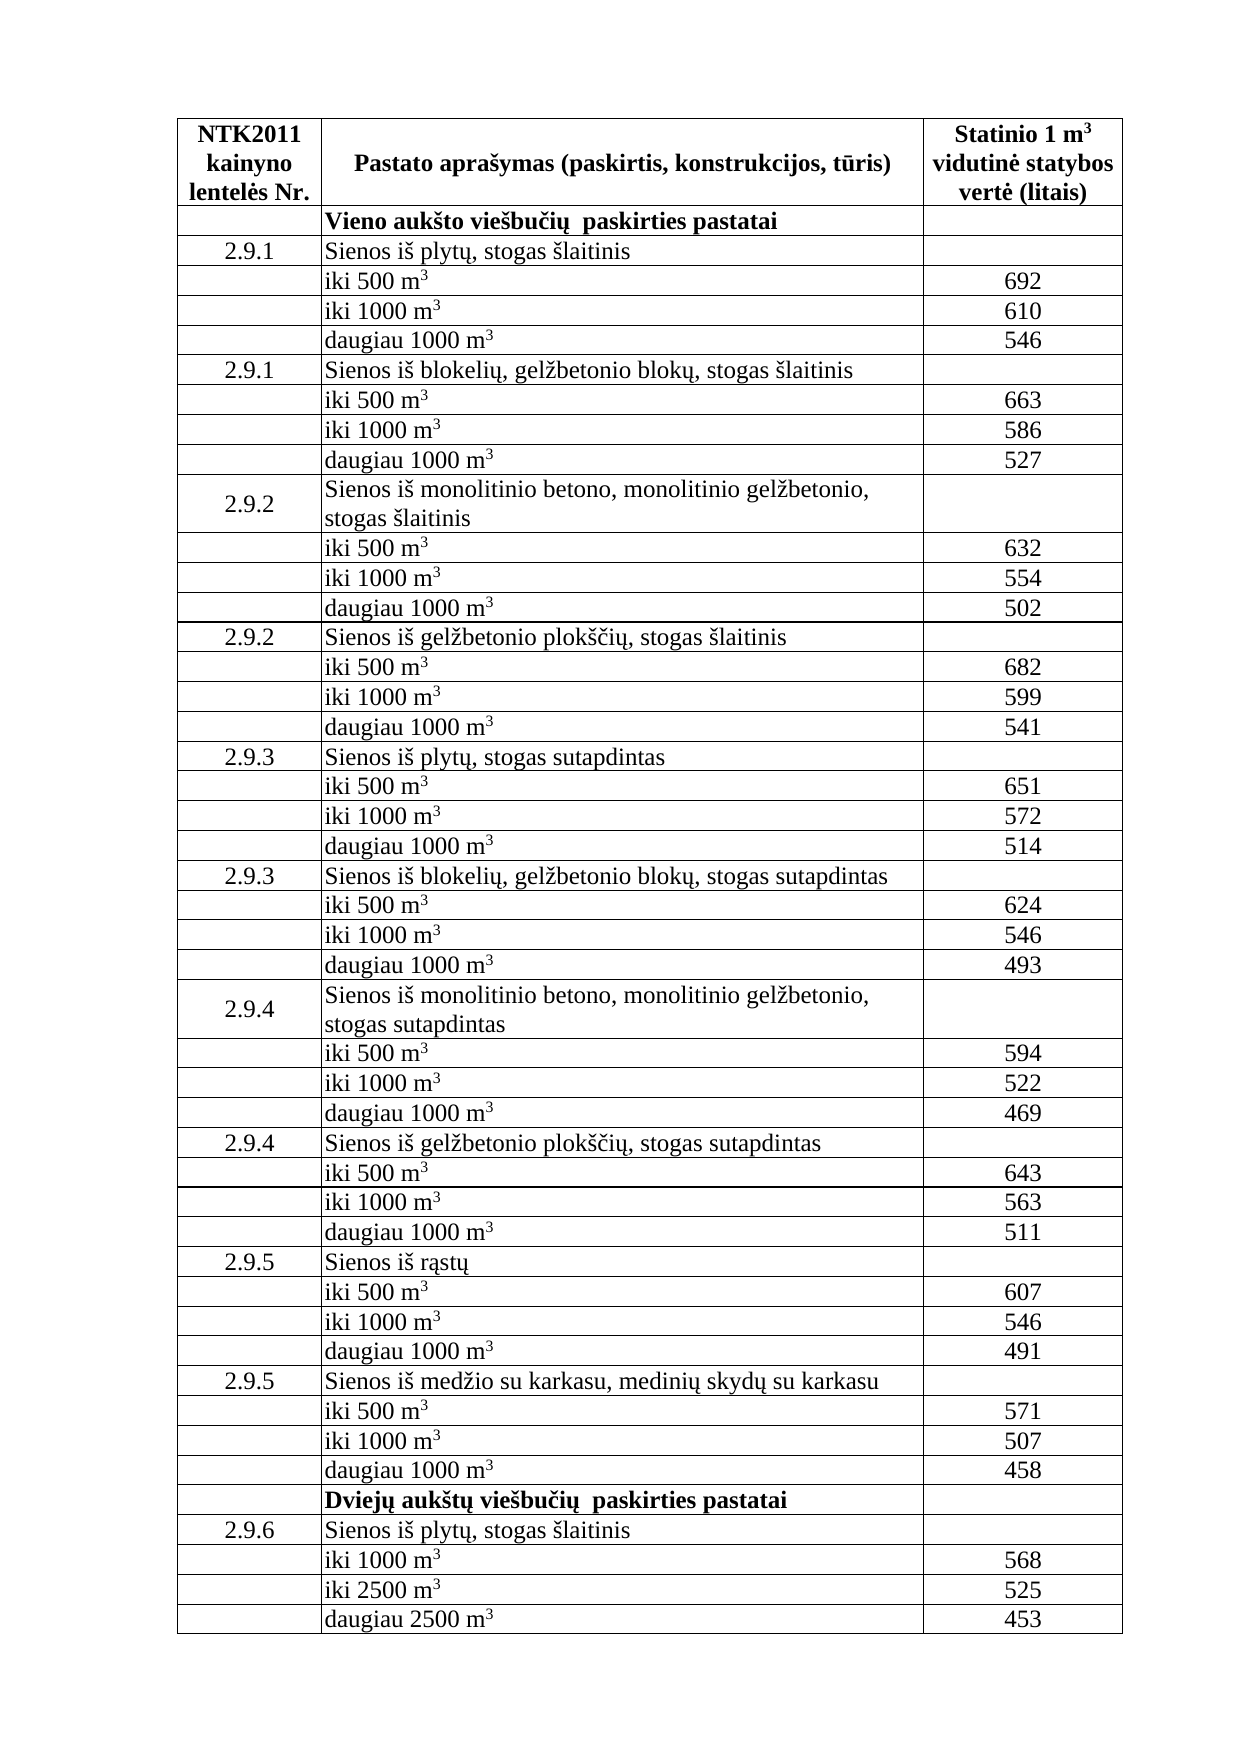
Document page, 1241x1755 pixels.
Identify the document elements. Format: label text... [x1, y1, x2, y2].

table_cell 610 [924, 296, 1122, 324]
table_cell daugiau 1000 m3 [322, 1336, 923, 1365]
table_cell 2.9.4 [178, 1128, 321, 1157]
table_cell 522 [924, 1068, 1122, 1097]
table_cell [178, 652, 321, 681]
table_cell iki 1000 m3 [322, 563, 923, 592]
table_cell [178, 950, 321, 979]
table_cell 651 [924, 771, 1122, 800]
table_cell iki 1000 m3 [322, 296, 923, 324]
table_cell [178, 1307, 321, 1335]
table_cell iki 1000 m3 [322, 801, 923, 830]
table_cell iki 500 m3 [322, 1277, 923, 1306]
table_cell [924, 475, 1122, 532]
table_cell 599 [924, 682, 1122, 711]
table_cell 502 [924, 593, 1122, 621]
table_cell [924, 1247, 1122, 1276]
table_cell [924, 355, 1122, 384]
table_cell iki 1000 m3 [322, 1068, 923, 1097]
table_cell 525 [924, 1575, 1122, 1603]
table_cell 643 [924, 1158, 1122, 1186]
table_cell 491 [924, 1336, 1122, 1365]
table_cell 571 [924, 1396, 1122, 1425]
table_cell [178, 1396, 321, 1425]
table_cell iki 500 m3 [322, 652, 923, 681]
table_cell [924, 206, 1122, 235]
table_cell [178, 385, 321, 414]
table_cell 586 [924, 415, 1122, 444]
table_cell 458 [924, 1456, 1122, 1484]
table_cell 624 [924, 891, 1122, 919]
table_cell Sienos iš monolitinio betono, monolitinio gelžbetonio, stogas sutapdintas [322, 980, 923, 1037]
table_cell Sienos iš rąstų [322, 1247, 923, 1276]
table_cell iki 1000 m3 [322, 1545, 923, 1574]
table_cell [178, 326, 321, 354]
table_cell [178, 1336, 321, 1365]
table_cell iki 500 m3 [322, 1396, 923, 1425]
table_cell daugiau 1000 m3 [322, 1098, 923, 1127]
table_cell Sienos iš plytų, stogas šlaitinis [322, 236, 923, 265]
table_cell Sienos iš medžio su karkasu, medinių skydų su karkasu [322, 1366, 923, 1395]
table_cell [178, 1575, 321, 1603]
table_cell Sienos iš plytų, stogas sutapdintas [322, 742, 923, 770]
table_cell [924, 236, 1122, 265]
table_cell 607 [924, 1277, 1122, 1306]
table_cell 514 [924, 831, 1122, 860]
table_cell daugiau 2500 m3 [322, 1605, 923, 1633]
table_cell [178, 682, 321, 711]
table_cell Sienos iš blokelių, gelžbetonio blokų, stogas šlaitinis [322, 355, 923, 384]
table_cell iki 500 m3 [322, 891, 923, 919]
table_cell 453 [924, 1605, 1122, 1633]
table_cell iki 2500 m3 [322, 1575, 923, 1603]
table_header Pastato aprašymas (paskirtis, konstrukcijos, tūris) [322, 119, 923, 205]
table_cell [178, 801, 321, 830]
table_cell daugiau 1000 m3 [322, 950, 923, 979]
table_cell iki 500 m3 [322, 771, 923, 800]
table_cell 541 [924, 712, 1122, 741]
table_cell [178, 891, 321, 919]
table_cell 546 [924, 920, 1122, 949]
table_cell [178, 920, 321, 949]
table_cell 493 [924, 950, 1122, 979]
table_cell 682 [924, 652, 1122, 681]
table_cell daugiau 1000 m3 [322, 712, 923, 741]
table_cell 663 [924, 385, 1122, 414]
table_cell iki 1000 m3 [322, 1307, 923, 1335]
table_cell 2.9.2 [178, 475, 321, 532]
table_cell daugiau 1000 m3 [322, 1217, 923, 1246]
table_cell 469 [924, 1098, 1122, 1127]
table_header NTK2011 kainyno lentelės Nr. [178, 119, 321, 205]
table_cell Sienos iš gelžbetonio plokščių, stogas šlaitinis [322, 623, 923, 651]
table_cell [178, 1158, 321, 1186]
table_cell 2.9.5 [178, 1366, 321, 1395]
table_cell iki 1000 m3 [322, 682, 923, 711]
table_cell [178, 1456, 321, 1484]
table_cell 2.9.3 [178, 861, 321, 889]
table_cell [924, 980, 1122, 1037]
table_cell 2.9.2 [178, 623, 321, 651]
table_cell [178, 1485, 321, 1514]
table_cell 546 [924, 1307, 1122, 1335]
table_cell daugiau 1000 m3 [322, 593, 923, 621]
table_cell [178, 563, 321, 592]
table_cell [178, 415, 321, 444]
table_cell 692 [924, 266, 1122, 295]
table_cell 2.9.6 [178, 1515, 321, 1544]
table_cell daugiau 1000 m3 [322, 445, 923, 473]
table_cell 563 [924, 1188, 1122, 1216]
table_cell [178, 1545, 321, 1574]
table_cell [178, 831, 321, 860]
table_cell 594 [924, 1039, 1122, 1067]
table_cell iki 500 m3 [322, 1039, 923, 1067]
table_cell [924, 1128, 1122, 1157]
table_cell daugiau 1000 m3 [322, 1456, 923, 1484]
table_cell [178, 445, 321, 473]
table_cell [178, 1188, 321, 1216]
table_cell [178, 206, 321, 235]
table_cell 2.9.1 [178, 236, 321, 265]
table_cell Dviejų aukštų viešbučių paskirties pastatai [322, 1485, 923, 1514]
table_cell [924, 1366, 1122, 1395]
table_cell 632 [924, 533, 1122, 562]
table_cell 572 [924, 801, 1122, 830]
table_cell 2.9.1 [178, 355, 321, 384]
table_cell iki 1000 m3 [322, 920, 923, 949]
table_cell [178, 296, 321, 324]
table_cell 568 [924, 1545, 1122, 1574]
table_cell 527 [924, 445, 1122, 473]
table_cell iki 500 m3 [322, 266, 923, 295]
table_cell 2.9.5 [178, 1247, 321, 1276]
table_cell 554 [924, 563, 1122, 592]
table_cell 546 [924, 326, 1122, 354]
table_cell [178, 266, 321, 295]
table_cell Sienos iš monolitinio betono, monolitinio gelžbetonio, stogas šlaitinis [322, 475, 923, 532]
table_cell daugiau 1000 m3 [322, 831, 923, 860]
table_cell 2.9.3 [178, 742, 321, 770]
table_cell 2.9.4 [178, 980, 321, 1037]
table_cell [924, 1515, 1122, 1544]
table_cell [178, 1039, 321, 1067]
table_cell 507 [924, 1426, 1122, 1454]
table_cell [178, 1426, 321, 1454]
table_cell Sienos iš plytų, stogas šlaitinis [322, 1515, 923, 1544]
table_cell [178, 1068, 321, 1097]
table_header Statinio 1 m3 vidutinė statybos vertė (litais) [924, 119, 1122, 205]
table_cell [178, 712, 321, 741]
table_cell [178, 533, 321, 562]
table_cell [178, 1277, 321, 1306]
table_cell Sienos iš blokelių, gelžbetonio blokų, stogas sutapdintas [322, 861, 923, 889]
table_cell daugiau 1000 m3 [322, 326, 923, 354]
table_cell iki 1000 m3 [322, 1426, 923, 1454]
table_cell [178, 1098, 321, 1127]
table_cell [924, 742, 1122, 770]
table_cell iki 1000 m3 [322, 415, 923, 444]
table_cell 511 [924, 1217, 1122, 1246]
table_cell [924, 1485, 1122, 1514]
table_cell iki 500 m3 [322, 533, 923, 562]
table_cell [178, 771, 321, 800]
table_cell Sienos iš gelžbetonio plokščių, stogas sutapdintas [322, 1128, 923, 1157]
table_cell [924, 623, 1122, 651]
table_cell [178, 1217, 321, 1246]
table_cell iki 1000 m3 [322, 1188, 923, 1216]
table_cell [178, 1605, 321, 1633]
table_cell iki 500 m3 [322, 1158, 923, 1186]
table_cell [178, 593, 321, 621]
table_cell [924, 861, 1122, 889]
table_cell iki 500 m3 [322, 385, 923, 414]
table_cell Vieno aukšto viešbučių paskirties pastatai [322, 206, 923, 235]
